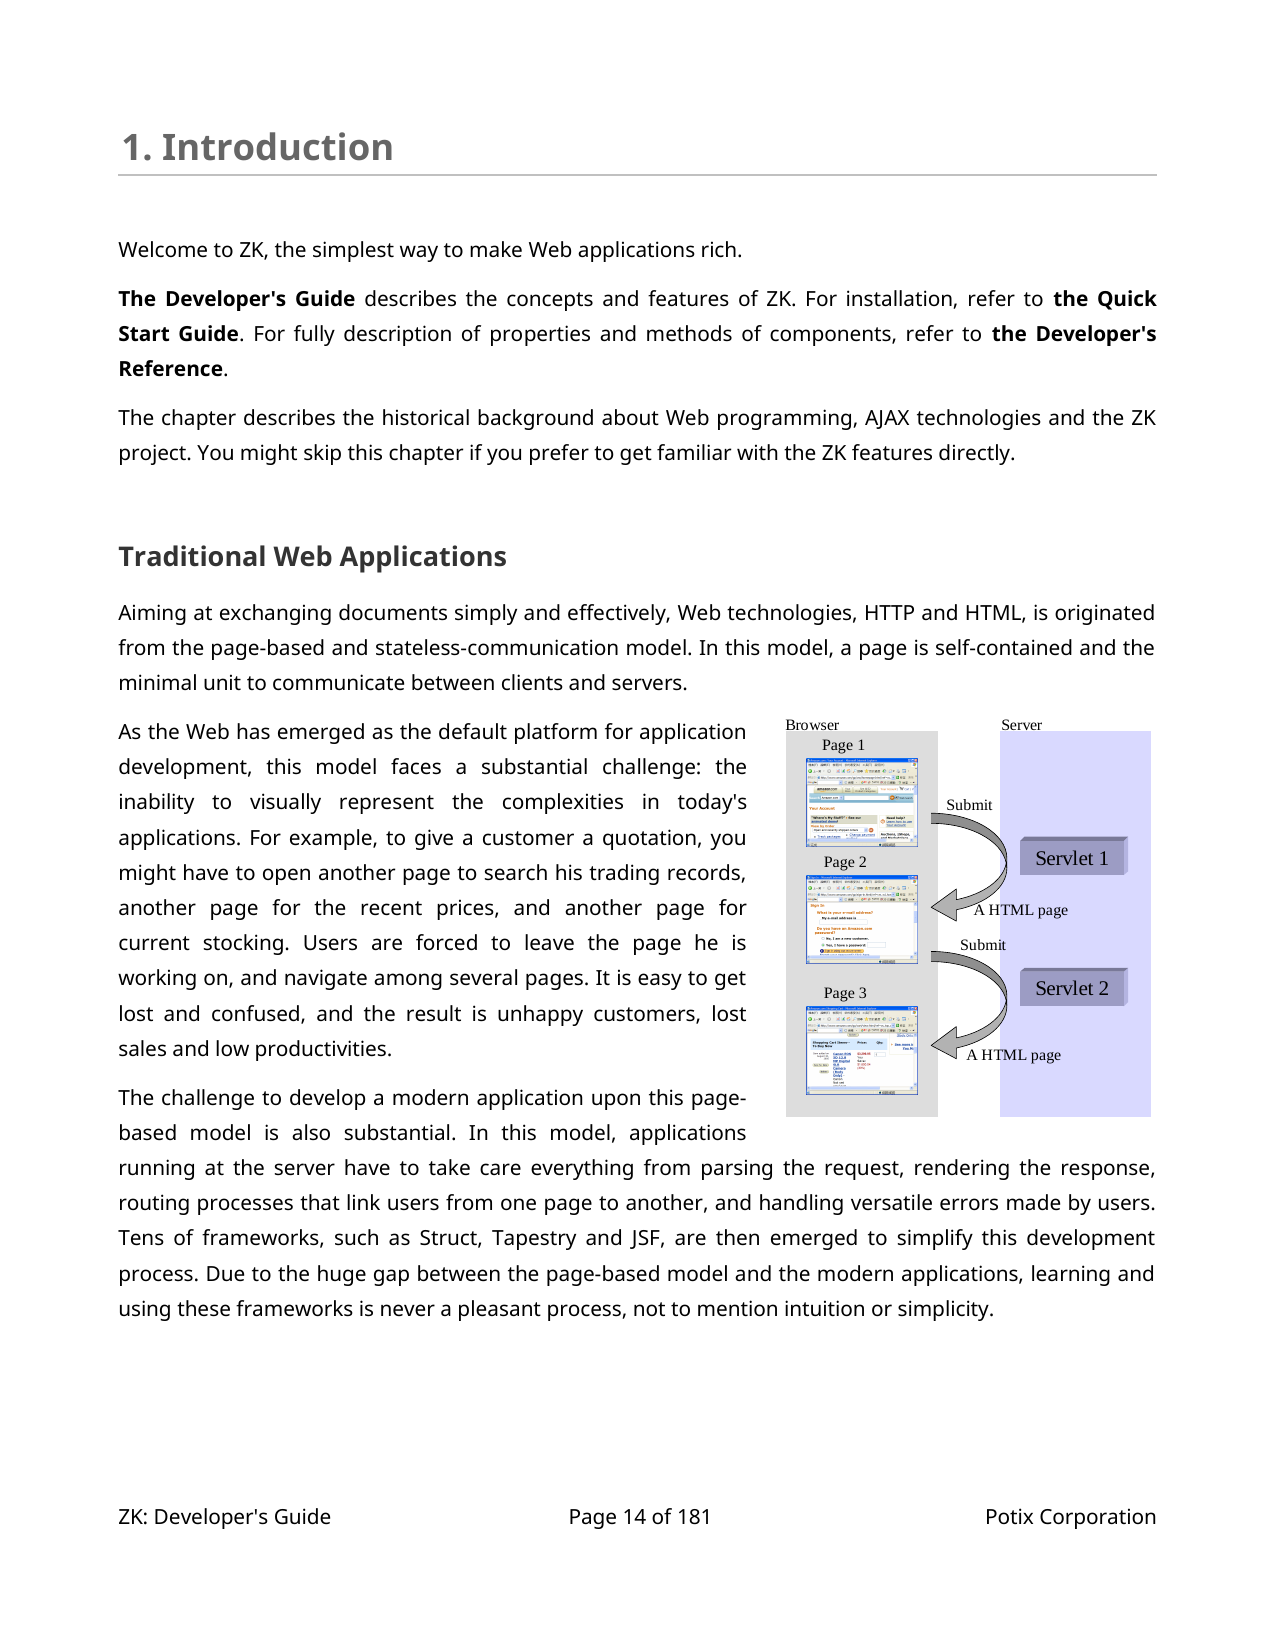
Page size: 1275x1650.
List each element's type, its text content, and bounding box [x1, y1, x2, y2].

text As the Web has emerged as the default platform for application development, this model faces a substantial challenge: the inability to visually represent the complexities in today's applications. For example, to give a customer a quotation, you might have to open another page to search his trading records, another page for the recent prices, and another page for current stocking. Users are forced to leave the page he is working on, and navigate among several pages. It is easy to get lost and confused, and the result is unhappy customers, lost sales and low productivities. [118, 717, 1157, 1062]
text The chapter describes the historical background about Web programming, AJAX technologies and the ZK project. You might skip this chapter if you prefer to get familiar with the ZK features directly. [118, 403, 1157, 466]
text The challenge to develop a modern application upon this page-based model is also substantial. In this model, applications running at the server have to take care everything from parsing the request, rendering the response, routing processes that link users from one page to another, and handling versatile errors made by users. Tens of frameworks, such as Struct, Tapestry and JSF, are then emerged to simplify this development process. Due to the huge gap between the page-based model and the modern applications, learning and using these frameworks is never a pleasant process, not to mention intuition or simplicity. [118, 1083, 1157, 1322]
subtitle Traditional Web Applications [118, 537, 1157, 574]
subtitle 1. Introduction [118, 118, 1157, 174]
text Welcome to ZK, the simplest way to make Web applications rich. [118, 235, 1157, 263]
text Aiming at exchanging documents simply and effectively, Web technologies, HTTP and HTML, is originated from the page-based and stateless-communication model. In this model, a page is self-contained and the minimal unit to communicate between clients and servers. [118, 598, 1157, 696]
text The Developer's Guide describes the concepts and features of ZK. For installation, refer to the Quick Start Guide. For fully description of properties and methods of components, refer to the Developer's Reference. [118, 284, 1157, 382]
